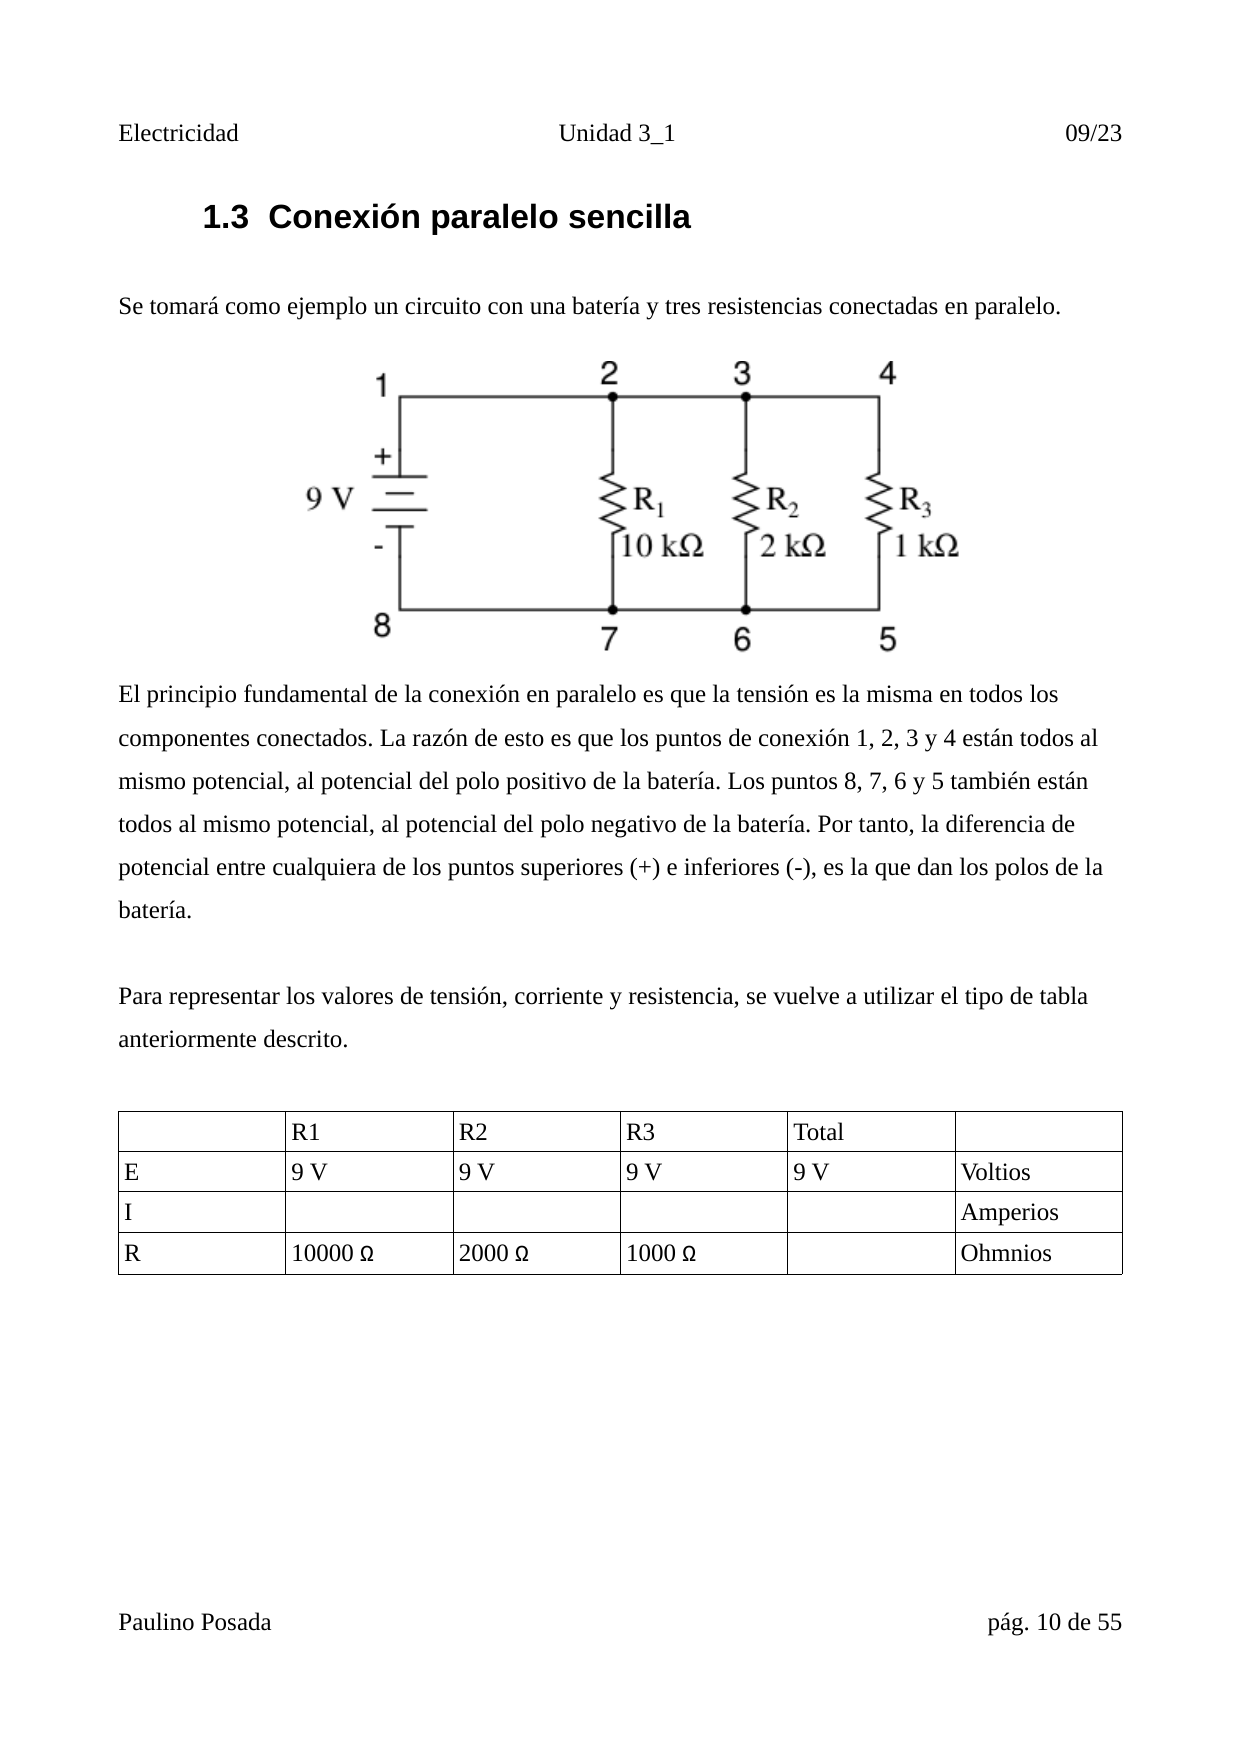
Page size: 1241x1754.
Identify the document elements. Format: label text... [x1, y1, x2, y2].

table_header R2 [454, 1112, 620, 1151]
table_cell 1000 Ω [621, 1233, 787, 1273]
picture [267, 361, 973, 657]
table_header [119, 1112, 285, 1151]
table_cell [788, 1233, 955, 1273]
table_header R3 [621, 1112, 787, 1151]
table_cell R [119, 1233, 285, 1273]
text Para representar los valores de tensión, corriente y resistencia, se vuelve a utilizar el tipo de tabla anteriormente descrito. [118, 981, 1122, 1053]
table_cell 9 V [454, 1152, 620, 1191]
table_cell E [119, 1152, 285, 1191]
subtitle Conexión paralelo sencilla [193, 197, 1122, 236]
table_cell 9 V [286, 1152, 453, 1191]
table_cell Amperios [956, 1192, 1122, 1232]
table_cell [788, 1192, 955, 1232]
table_cell [621, 1192, 787, 1232]
table_header Total [788, 1112, 955, 1151]
table_cell 9 V [788, 1152, 955, 1191]
text El principio fundamental de la conexión en paralelo es que la tensión es la misma en todos los componentes conectados. La razón de esto es que los puntos de conexión 1, 2, 3 y 4 están todos al mismo potencial, al potencial del polo positivo de la batería. Los puntos 8, 7, 6 y 5 también están todos al mismo potencial, al potencial del polo negativo de la batería. Por tanto, la diferencia de potencial entre cualquiera de los puntos superiores (+) e inferiores (-), es la que dan los polos de la batería. [118, 679, 1122, 924]
table_header [956, 1112, 1122, 1151]
table_cell [454, 1192, 620, 1232]
table_cell Voltios [956, 1152, 1122, 1191]
table_cell [286, 1192, 453, 1232]
table_cell I [119, 1192, 285, 1232]
table_cell 9 V [621, 1152, 787, 1191]
table_cell Ohmnios [956, 1233, 1122, 1273]
table_header R1 [286, 1112, 453, 1151]
text Se tomará como ejemplo un circuito con una batería y tres resistencias conectadas en paralelo. [118, 291, 1122, 320]
table_cell 2000 Ω [454, 1233, 620, 1273]
table_cell 10000 Ω [286, 1233, 453, 1273]
